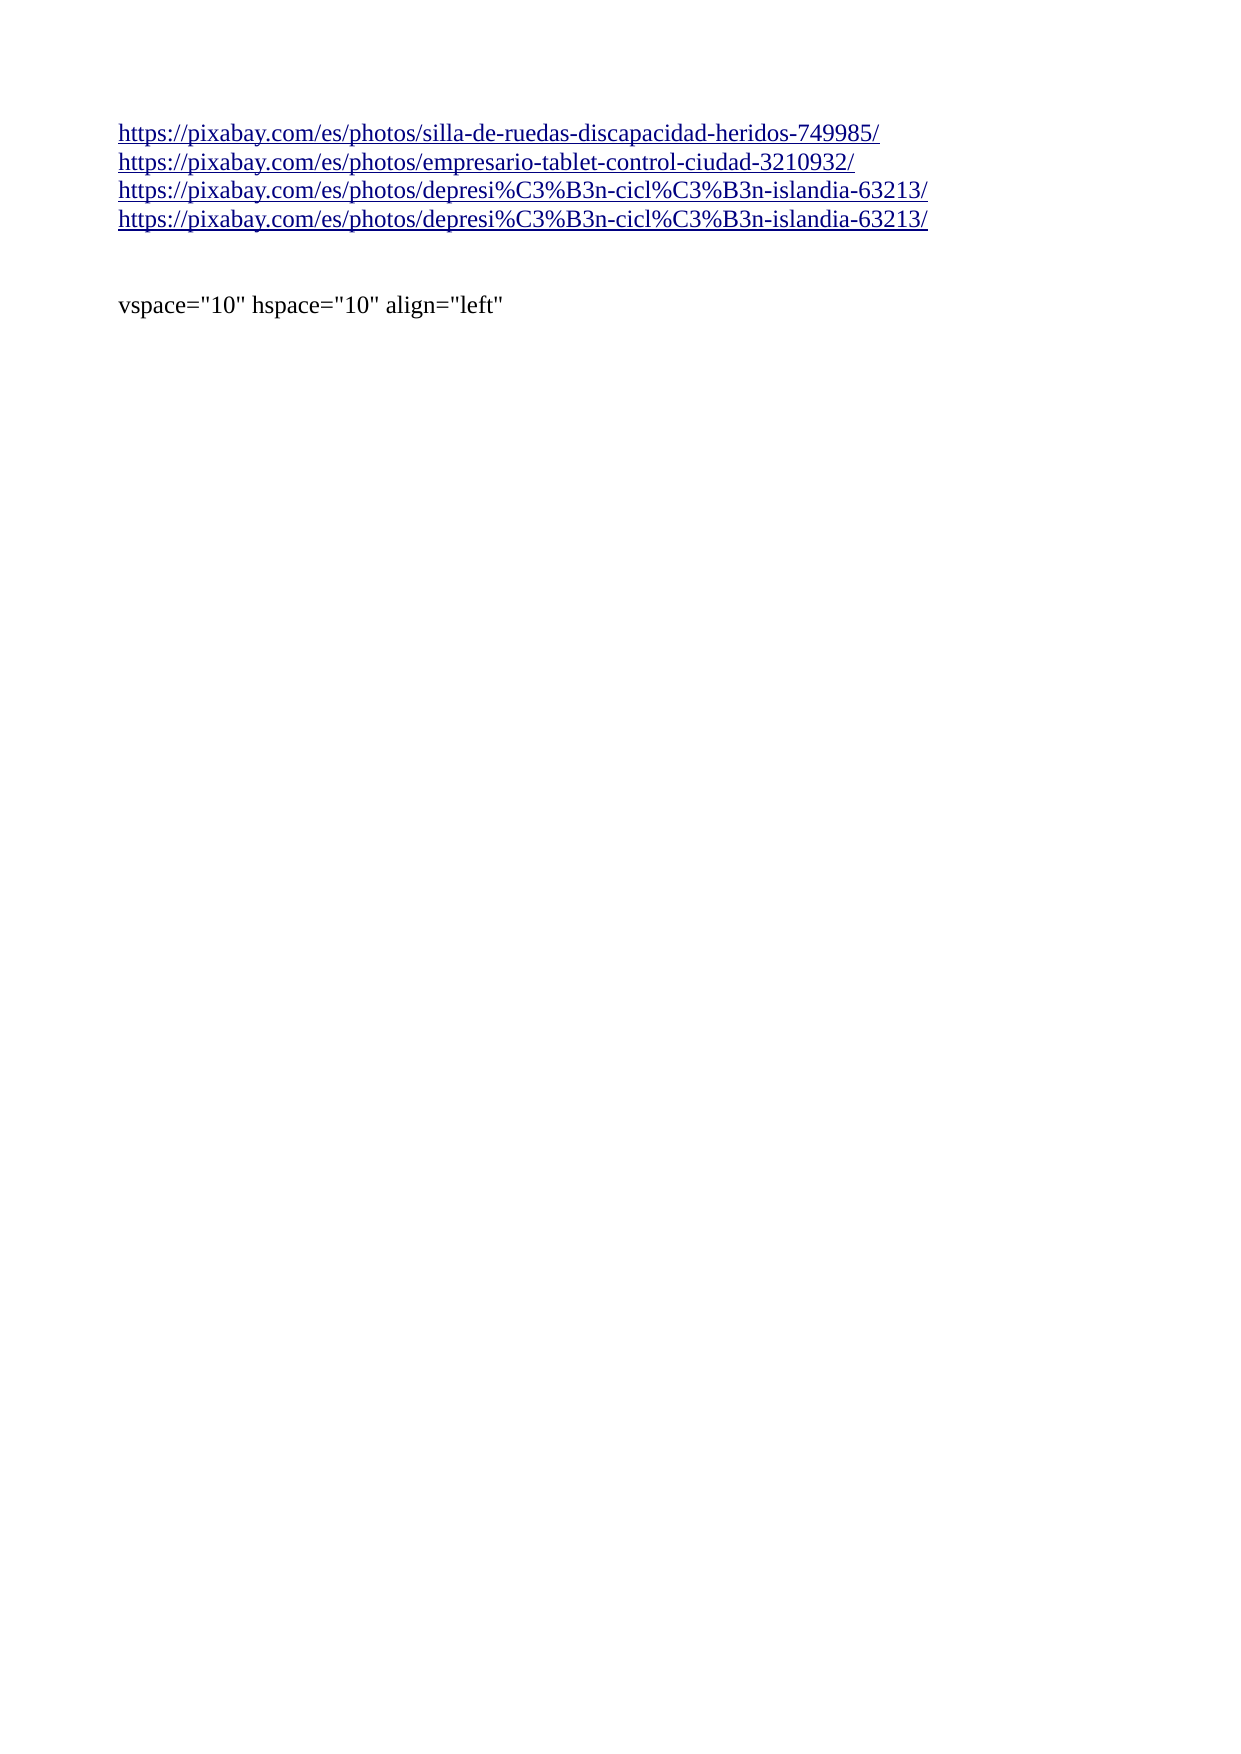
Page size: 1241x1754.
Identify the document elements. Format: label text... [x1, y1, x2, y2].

text vspace="10" hspace="10" align="left" [118, 291, 1122, 319]
text https://pixabay.com/es/photos/silla-de-ruedas-discapacidad-heridos-749985/ [118, 118, 1122, 147]
text https://pixabay.com/es/photos/empresario-tablet-control-ciudad-3210932/ [118, 147, 1122, 176]
text https://pixabay.com/es/photos/depresi%C3%B3n-cicl%C3%B3n-islandia-63213/ [118, 176, 1122, 204]
text https://pixabay.com/es/photos/depresi%C3%B3n-cicl%C3%B3n-islandia-63213/ [118, 204, 1122, 233]
